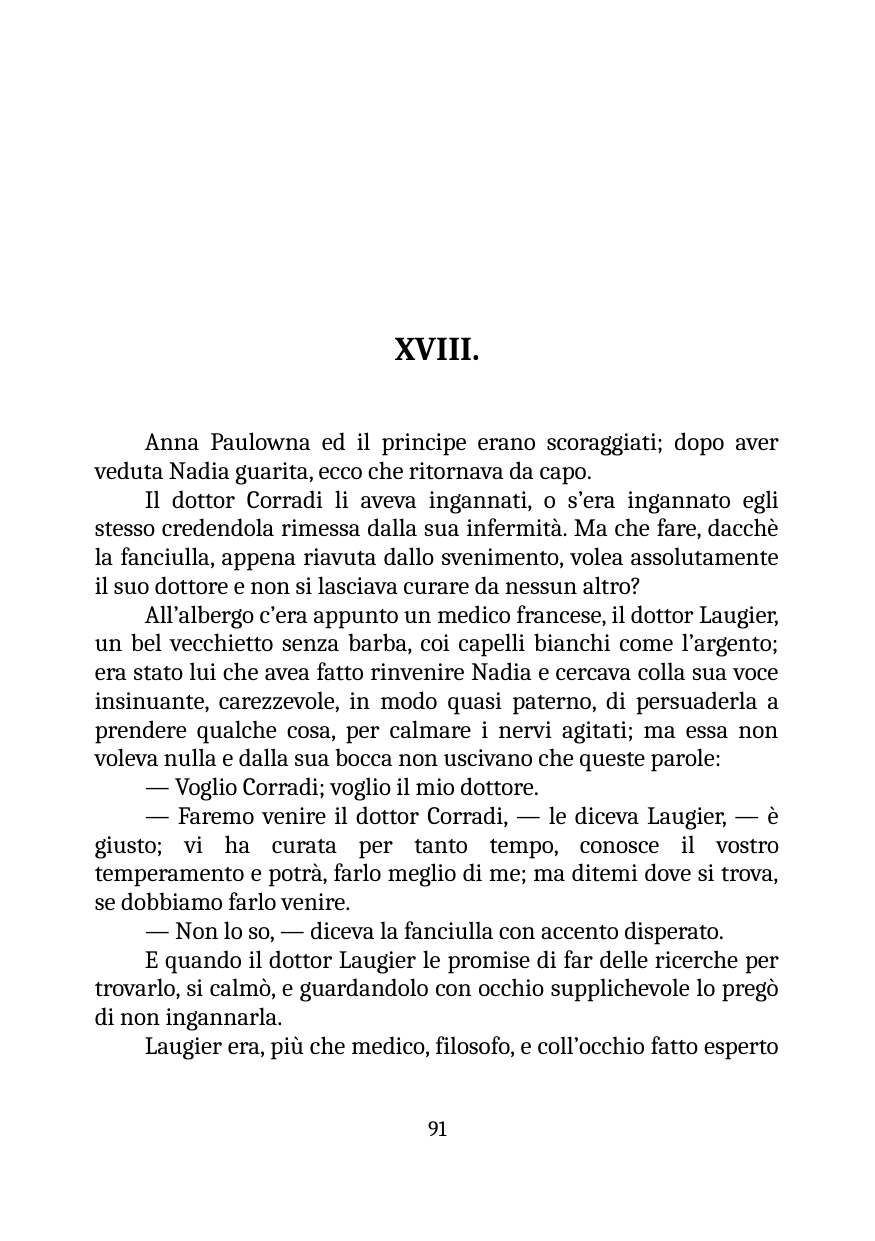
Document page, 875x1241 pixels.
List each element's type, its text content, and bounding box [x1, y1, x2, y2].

text Anna Paulowna ed il principe erano scoraggiati; dopo aver veduta Nadia guarita, ecco che ritornava da capo. [94, 428, 779, 486]
text — Voglio Corradi; voglio il mio dottore. [94, 773, 779, 802]
text — Non lo so, — diceva la fanciulla con accento disperato. [94, 917, 779, 946]
text Laugier era, più che medico, filosofo, e coll’occhio fatto esperto [94, 1032, 779, 1061]
text All’albergo c’era appunto un medico francese, il dottor Laugier, un bel vecchietto senza barba, coi capelli bianchi come l’argento; era stato lui che avea fatto rinvenire Nadia e cercava colla sua voce insinuante, carezzevole, in modo quasi paterno, di persuaderla a prendere qualche cosa, per calmare i nervi agitati; ma essa non voleva nulla e dalla sua bocca non uscivano che queste parole: [94, 601, 779, 773]
text E quando il dottor Laugier le promise di far delle ricerche per trovarlo, si calmò, e guardandolo con occhio supplichevole lo pregò di non ingannarla. [94, 946, 779, 1032]
text — Faremo venire il dottor Corradi, — le diceva Laugier, — è giusto; vi ha curata per tanto tempo, conosce il vostro temperamento e potrà, farlo meglio di me; ma ditemi dove si trova, se dobbiamo farlo venire. [94, 802, 779, 917]
subtitle XVIII. [94, 331, 779, 369]
text Il dottor Corradi li aveva ingannati, o s’era ingannato egli stesso credendola rimessa dalla sua infermità. Ma che fare, dacchè la fanciulla, appena riavuta dallo svenimento, volea assolutamente il suo dottore e non si lasciava curare da nessun altro? [94, 486, 779, 601]
